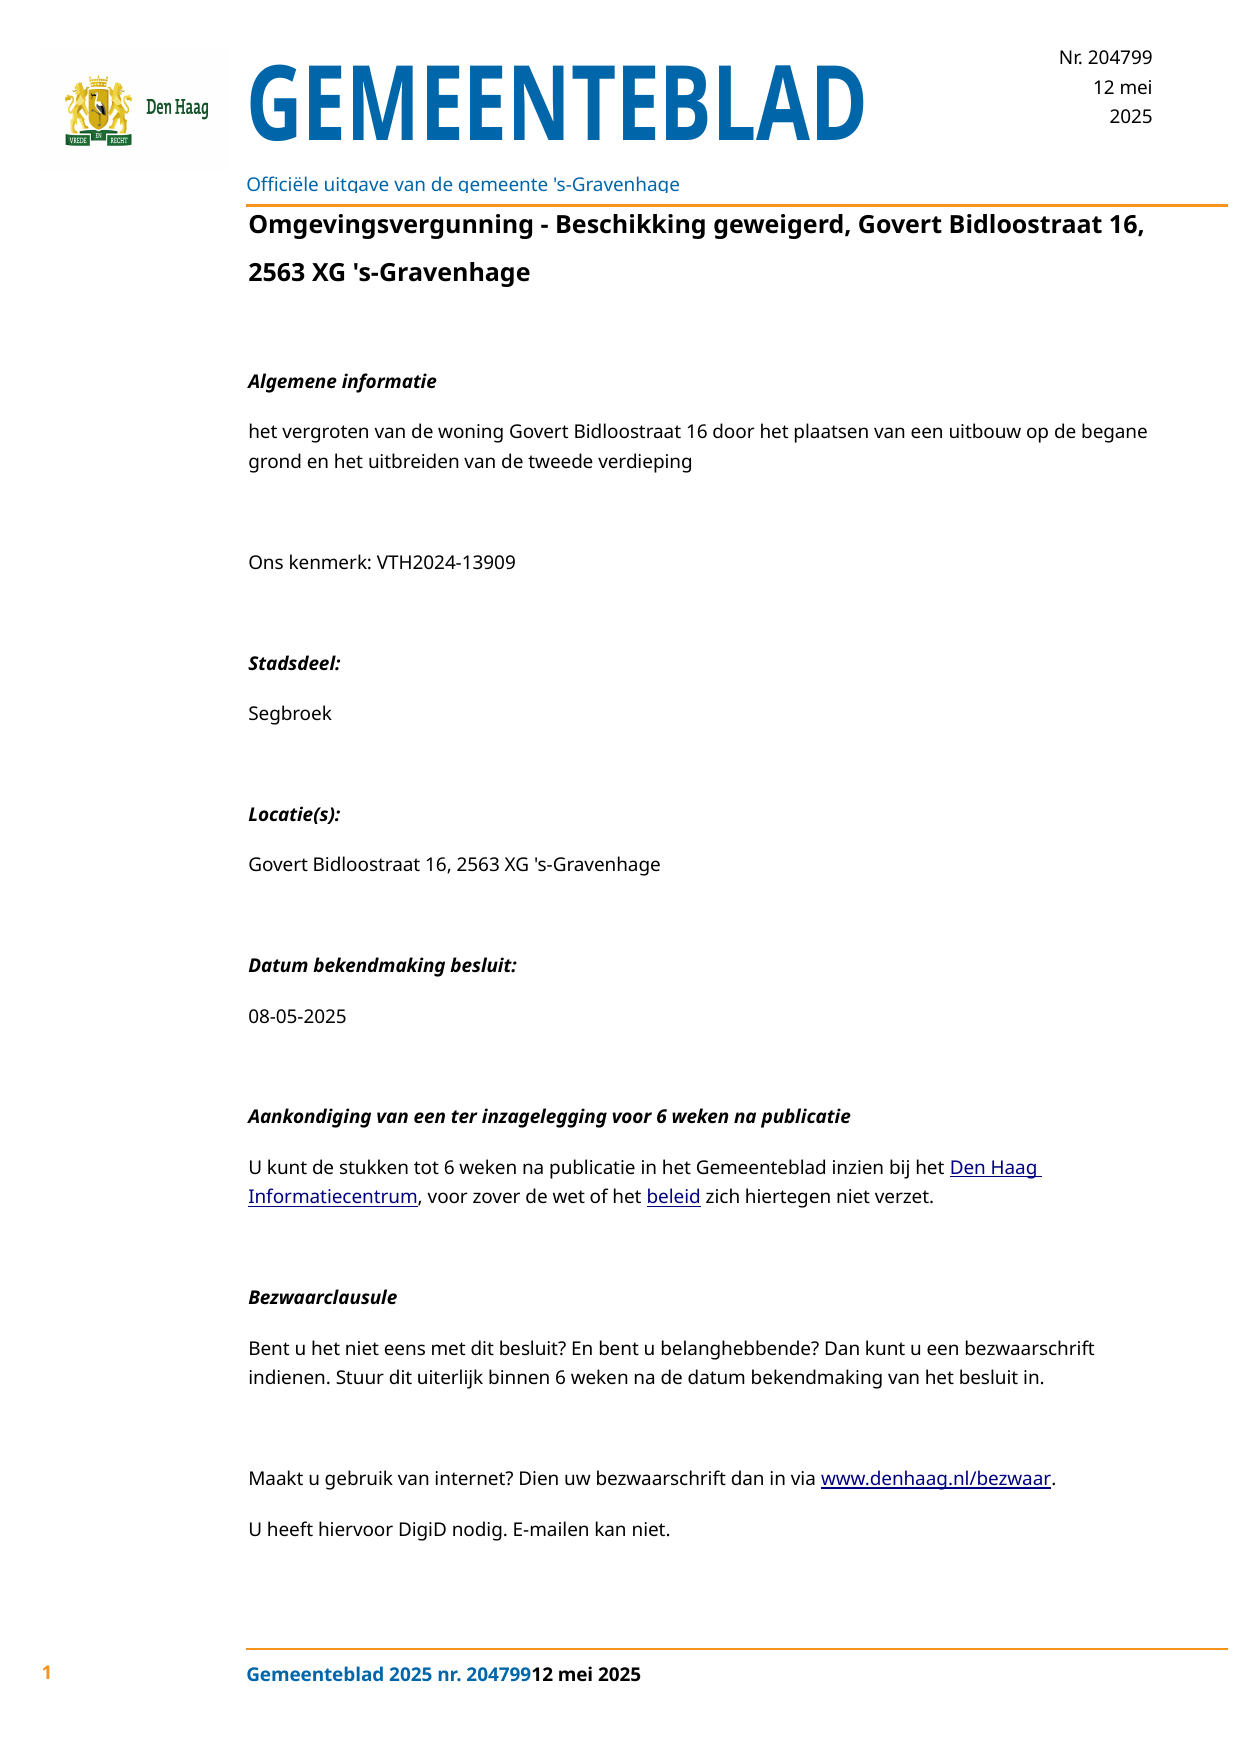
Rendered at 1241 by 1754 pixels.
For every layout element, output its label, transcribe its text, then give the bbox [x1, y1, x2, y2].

text Omgevingsvergunning - Beschikking geweigerd, Govert Bidloostraat 16, 2563 XG 's-Gravenhage [248, 207, 1152, 288]
text Maakt u gebruik van internet? Dien uw bezwaarschrift dan in via www.denhaag.nl/bezwaar. [248, 1465, 1152, 1491]
text Stadsdeel: [248, 650, 1152, 676]
text Algemene informatie [248, 368, 1152, 394]
text Bent u het niet eens met dit besluit? En bent u belanghebbende? Dan kunt u een bezwaarschrift indienen. Stuur dit uiterlijk binnen 6 weken na de datum bekendmaking van het besluit in. [248, 1335, 1152, 1390]
text 08-05-2025 [248, 1003, 1152, 1029]
text Ons kenmerk: VTH2024-13909 [248, 549, 1152, 575]
text Bezwaarclausule [248, 1284, 1152, 1310]
text het vergroten van de woning Govert Bidloostraat 16 door het plaatsen van een uitbouw op de begane grond en het uitbreiden van de tweede verdieping [248, 419, 1152, 474]
text Govert Bidloostraat 16, 2563 XG 's-Gravenhage [248, 852, 1152, 877]
text U kunt de stukken tot 6 weken na publicatie in het Gemeenteblad inzien bij het Den Haag Informatiecentrum, voor zover de wet of het beleid zich hiertegen niet verzet. [248, 1154, 1152, 1209]
text Segbroek [248, 700, 1152, 726]
text Aankondiging van een ter inzagelegging voor 6 weken na publicatie [248, 1104, 1152, 1129]
text U heeft hiervoor DigiD nodig. E-mailen kan niet. [248, 1516, 1152, 1542]
picture [41, 47, 231, 172]
text Datum bekendmaking besluit: [248, 952, 1152, 978]
text Locatie(s): [248, 801, 1152, 827]
